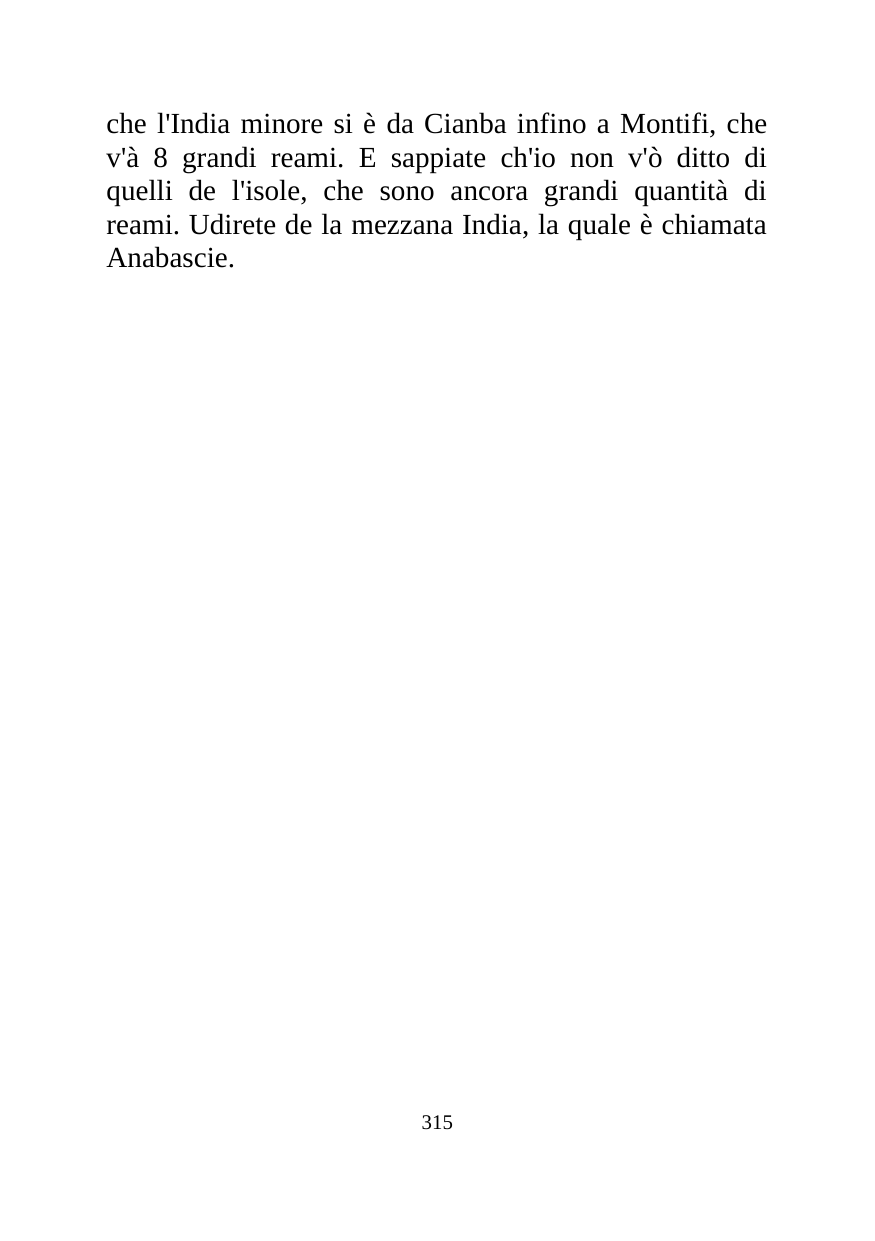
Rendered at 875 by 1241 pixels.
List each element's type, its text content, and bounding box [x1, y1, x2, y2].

text che l'India minore si è da Cianba infino a Montifi, che v'à 8 grandi reami. E sappiate ch'io non v'ò ditto di quelli de l'isole, che sono ancora grandi quantità di reami. Udirete de la mezzana India, la quale è chiamata Anabascie. [106, 106, 768, 274]
